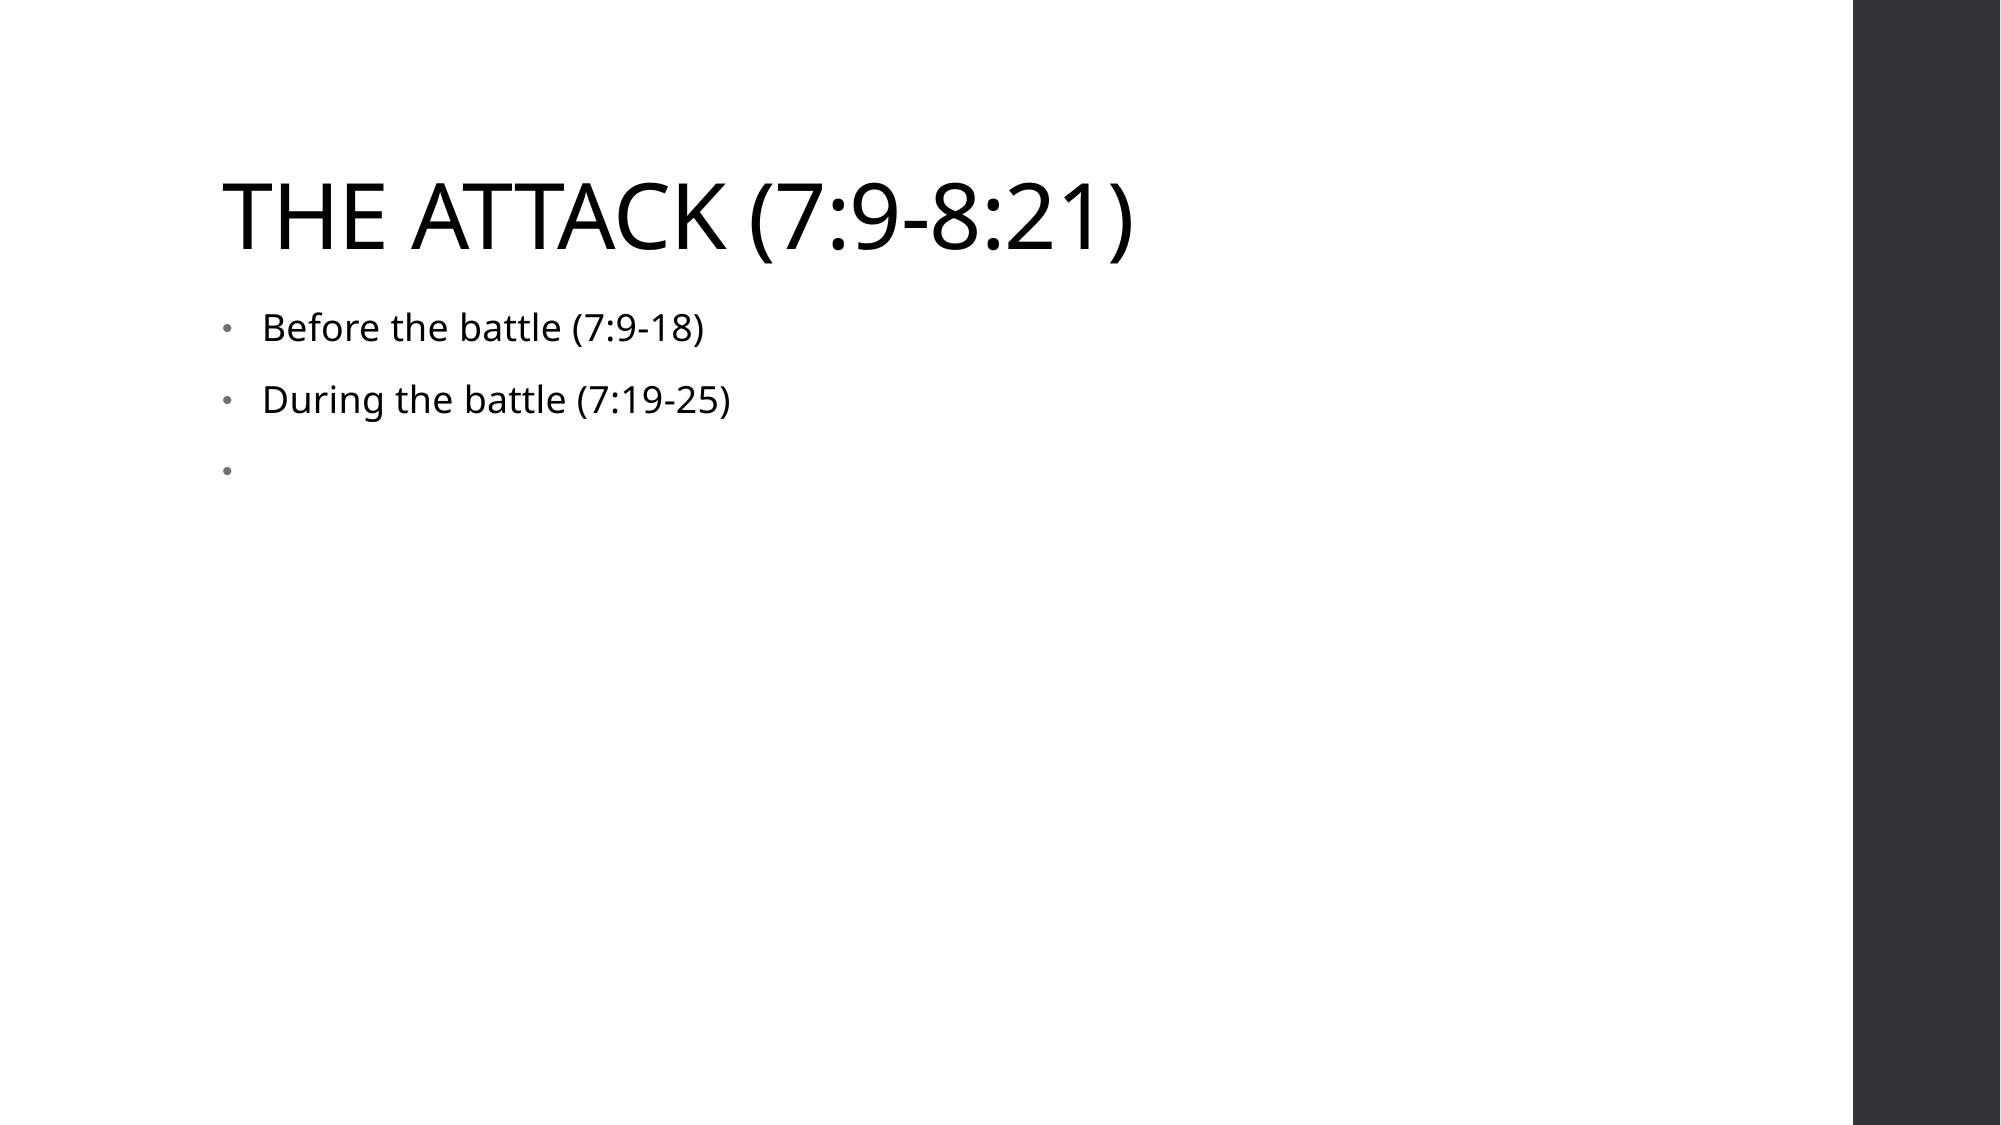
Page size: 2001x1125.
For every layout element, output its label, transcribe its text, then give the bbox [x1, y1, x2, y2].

list Before the battle (7:9-18) During the battle (7:19-25) [206, 299, 1617, 1014]
title THE ATTACK (7:9-8:21) [206, 60, 1797, 278]
